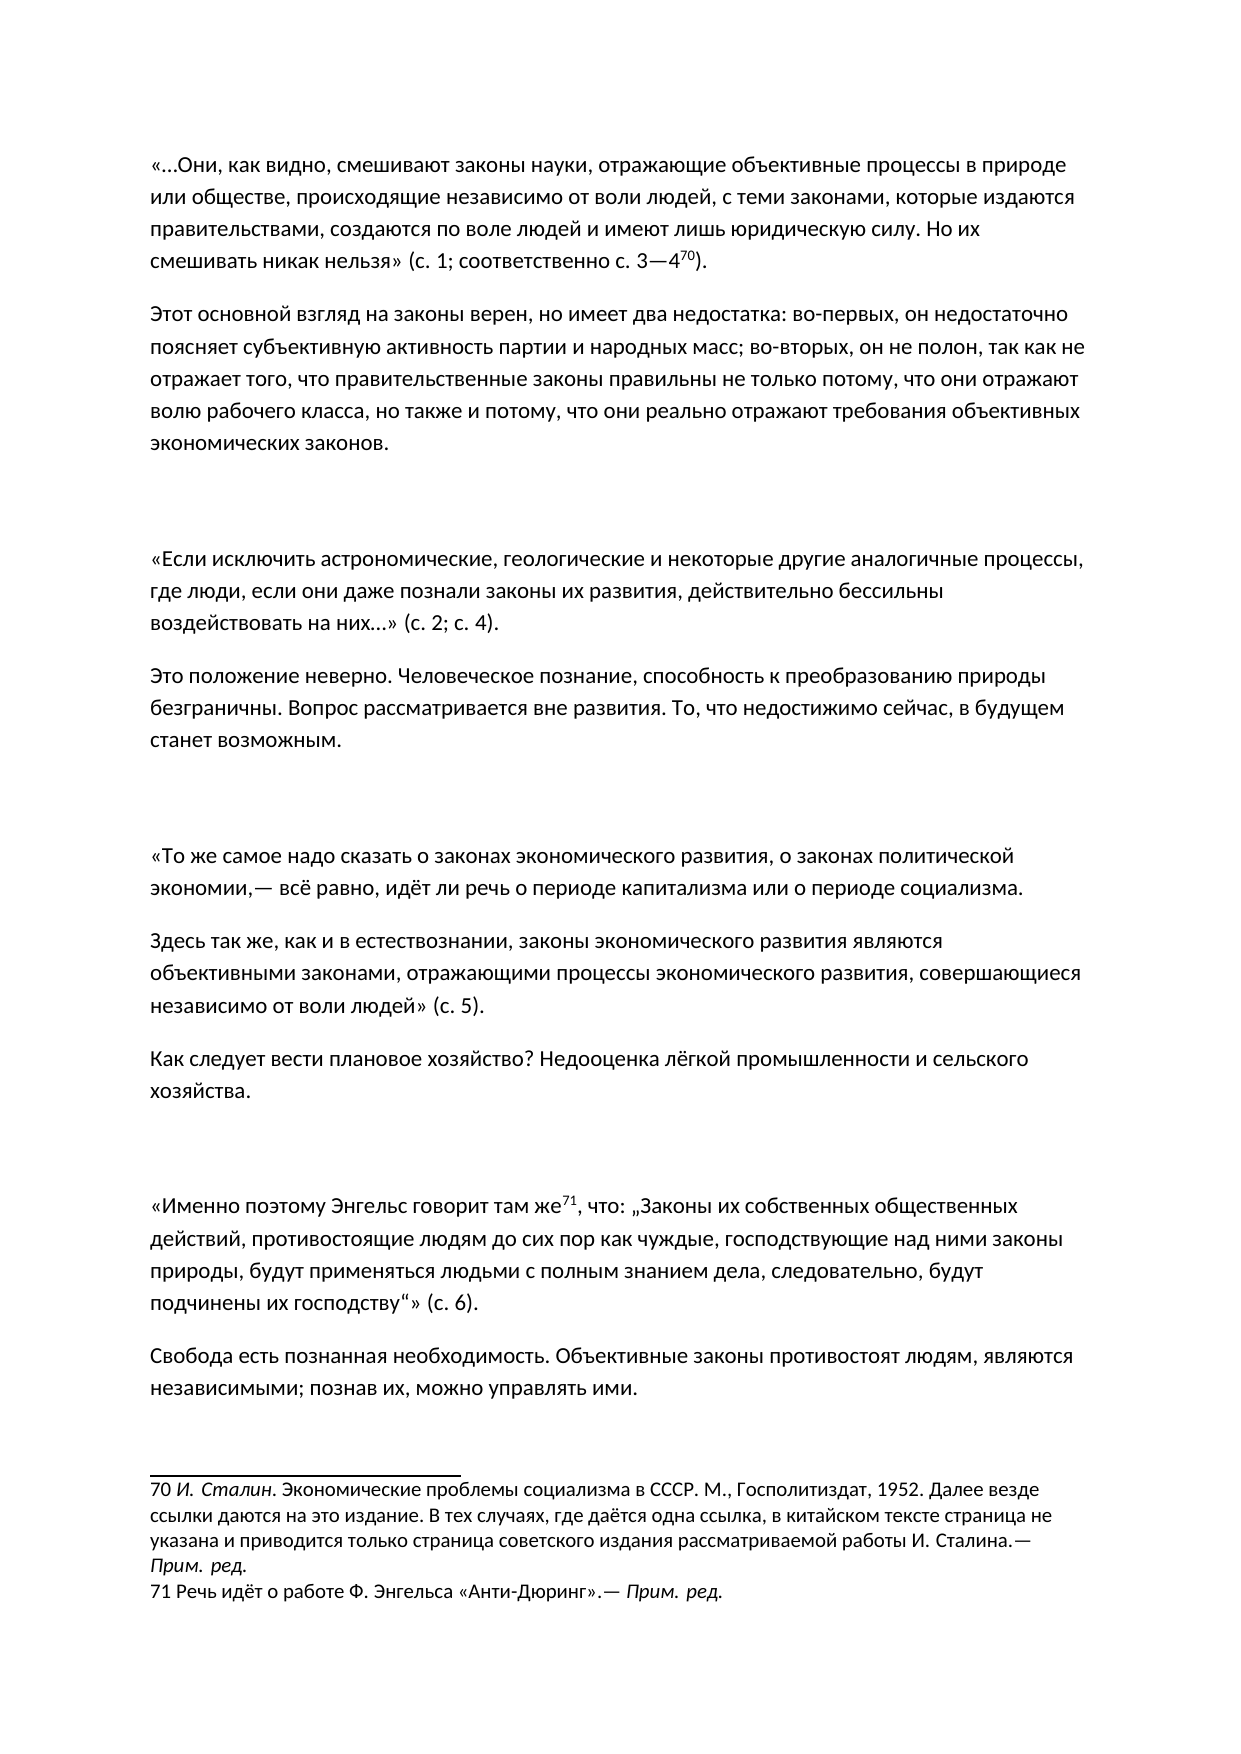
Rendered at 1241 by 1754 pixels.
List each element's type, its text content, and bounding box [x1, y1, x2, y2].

text Этот основной взгляд на законы верен, но имеет два недостатка: во-первых, он недостаточно поясняет субъективную активность партии и народных масс; во-вторых, он не полон, так как не отражает того, что правительственные законы правильны не только потому, что они отражают волю рабочего класса, но также и потому, что они реально отражают требования объективных экономических законов. [150, 299, 1091, 456]
text Здесь так же, как и в естествознании, законы экономического развития являются объективными законами, отражающими процессы экономического развития, совершающиеся независимо от воли людей» (с. 5). [150, 926, 1091, 1019]
text Это положение неверно. Человеческое познание, способность к преобразованию природы безграничны. Вопрос рассматривается вне развития. То, что недостижимо сейчас, в будущем станет возможным. [150, 661, 1091, 754]
text Свобода есть познанная необходимость. Объективные законы противостоят людям, являются независимыми; познав их, можно управлять ими. [150, 1341, 1091, 1401]
text «Именно поэтому Энгельс говорит там же, что: „Законы их собственных общественных действий, противостоящие людям до сих пор как чуждые, господствующие над ними законы природы, будут применяться людьми с полным знанием дела, следовательно, будут подчинены их господству“» (с. 6). [150, 1191, 1091, 1316]
text И. Сталин. Экономические проблемы социализма в СССР. М., Госполитиздат, 1952. Далее везде ссылки даются на это издание. В тех случаях, где даётся одна ссылка, в китайском тексте страница не указана и приводится только страница советского издания рассматриваемой работы И. Сталина.— Прим. ред. [150, 1476, 1091, 1578]
text «Если исключить астрономические, геологические и некоторые другие аналогичные процессы, где люди, если они даже познали законы их развития, действительно бессильны воздействовать на них…» (с. 2; с. 4). [150, 544, 1091, 636]
text «…Они, как видно, смешивают законы науки, отражающие объективные процессы в природе или обществе, происходящие независимо от воли людей, с теми законами, которые издаются правительствами, создаются по воле людей и имеют лишь юридическую силу. Но их смешивать никак нельзя» (с. 1; соответственно с. 3—4). [150, 150, 1091, 274]
text Как следует вести плановое хозяйство? Недооценка лёгкой промышленности и сельского хозяйства. [150, 1044, 1091, 1104]
text «То же самое надо сказать о законах экономического развития, о законах политической экономии,— всё равно, идёт ли речь о периоде капитализма или о периоде социализма. [150, 841, 1091, 901]
text Речь идёт о работе Ф. Энгельса «Анти-Дюринг».— Прим. ред. [150, 1578, 1091, 1603]
